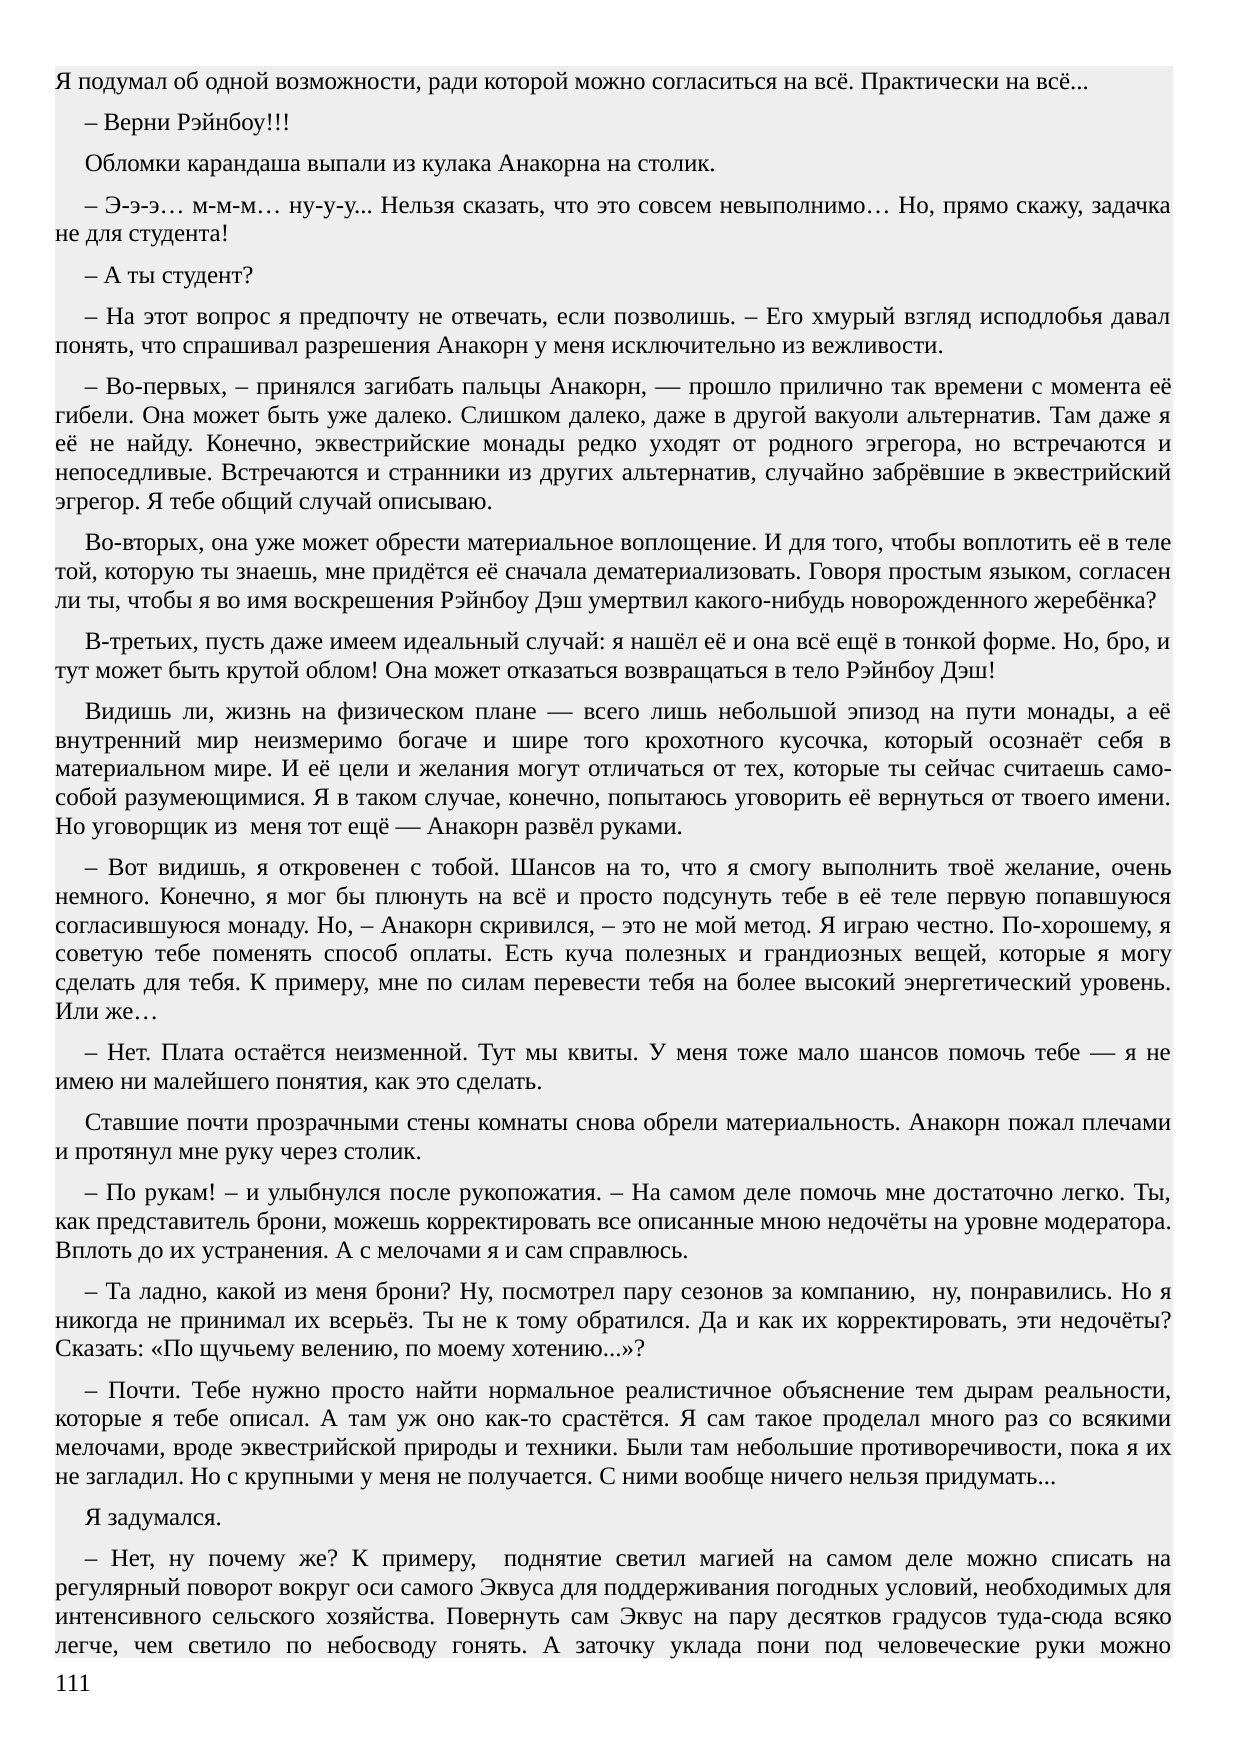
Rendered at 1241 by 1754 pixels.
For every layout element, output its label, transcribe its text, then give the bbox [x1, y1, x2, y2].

text Обломки карандаша выпали из кулака Анакорна на столик. [55, 148, 1173, 177]
text Я подумал об одной возможности, ради которой можно согласиться на всё. Практически на всё... [55, 66, 1173, 95]
text – На этот вопрос я предпочту не отвечать, если позволишь. – Его хмурый взгляд исподлобья давал понять, что спрашивал разрешения Анакорн у меня исключительно из вежливости. [55, 301, 1173, 358]
text Во-вторых, она уже может обрести материальное воплощение. И для того, чтобы воплотить её в теле той, которую ты знаешь, мне придётся её сначала дематериализовать. Говоря простым языком, согласен ли ты, чтобы я во имя воскрешения Рэйнбоу Дэш умертвил какого-нибудь новорожденного жеребёнка? [55, 527, 1173, 613]
text – Почти. Тебе нужно просто найти нормальное реалистичное объяснение тем дырам реальности, которые я тебе описал. А там уж оно как-то срастётся. Я сам такое проделал много раз со всякими мелочами, вроде эквестрийской природы и техники. Были там небольшие противоречивости, пока я их не загладил. Но с крупными у меня не получается. С ними вообще ничего нельзя придумать... [55, 1375, 1173, 1490]
text – А ты студент? [55, 260, 1173, 288]
text – Нет, ну почему же? К примеру, поднятие светил магией на самом деле можно списать на регулярный поворот вокруг оси самого Эквуса для поддерживания погодных условий, необходимых для интенсивного сельского хозяйства. Повернуть сам Эквус на пару десятков градусов туда-сюда всяко легче, чем светило по небосводу гонять. А заточку уклада пони под человеческие руки можно [55, 1543, 1173, 1658]
text – Во-первых, – принялся загибать пальцы Анакорн, — прошло прилично так времени с момента её гибели. Она может быть уже далеко. Слишком далеко, даже в другой вакуоли альтернатив. Там даже я её не найду. Конечно, эквестрийские монады редко уходят от родного эгрегора, но встречаются и непоседливые. Встречаются и странники из других альтернатив, случайно забрёвшие в эквестрийский эгрегор. Я тебе общий случай описываю. [55, 371, 1173, 515]
text – Та ладно, какой из меня брони? Ну, посмотрел пару сезонов за компанию, ну, понравились. Но я никогда не принимал их всерьёз. Ты не к тому обратился. Да и как их корректировать, эти недочёты? Сказать: «По щучьему велению, по моему хотению...»? [55, 1276, 1173, 1362]
text Видишь ли, жизнь на физическом плане — всего лишь небольшой эпизод на пути монады, а её внутренний мир неизмеримо богаче и шире того крохотного кусочка, который осознаёт себя в материальном мире. И её цели и желания могут отличаться от тех, которые ты сейчас считаешь само-собой разумеющимися. Я в таком случае, конечно, попытаюсь уговорить её вернуться от твоего имени. Но уговорщик из меня тот ещё — Анакорн развёл руками. [55, 696, 1173, 840]
text – Нет. Плата остаётся неизменной. Тут мы квиты. У меня тоже мало шансов помочь тебе — я не имею ни малейшего понятия, как это сделать. [55, 1037, 1173, 1095]
text – Верни Рэйнбоу!!! [55, 107, 1173, 136]
text – Э-э-э… м-м-м… ну-у-у... Нельзя сказать, что это совсем невыполнимо… Но, прямо скажу, задачка не для студента! [55, 190, 1173, 247]
text – Вот видишь, я откровенен с тобой. Шансов на то, что я смогу выполнить твоё желание, очень немного. Конечно, я мог бы плюнуть на всё и просто подсунуть тебе в её теле первую попавшуюся согласившуюся монаду. Но, – Анакорн скривился, – это не мой метод. Я играю честно. По-хорошему, я советую тебе поменять способ оплаты. Есть куча полезных и грандиозных вещей, которые я могу сделать для тебя. К примеру, мне по силам перевести тебя на более высокий энергетический уровень. Или же… [55, 852, 1173, 1025]
text Я задумался. [55, 1502, 1173, 1531]
text Ставшие почти прозрачными стены комнаты снова обрели материальность. Анакорн пожал плечами и протянул мне руку через столик. [55, 1107, 1173, 1165]
text В-третьих, пусть даже имеем идеальный случай: я нашёл её и она всё ещё в тонкой форме. Но, бро, и тут может быть крутой облом! Она может отказаться возвращаться в тело Рэйнбоу Дэш! [55, 626, 1173, 683]
text – По рукам! – и улыбнулся после рукопожатия. – На самом деле помочь мне достаточно легко. Ты, как представитель брони, можешь корректировать все описанные мною недочёты на уровне модератора. Вплоть до их устранения. А с мелочами я и сам справлюсь. [55, 1177, 1173, 1263]
